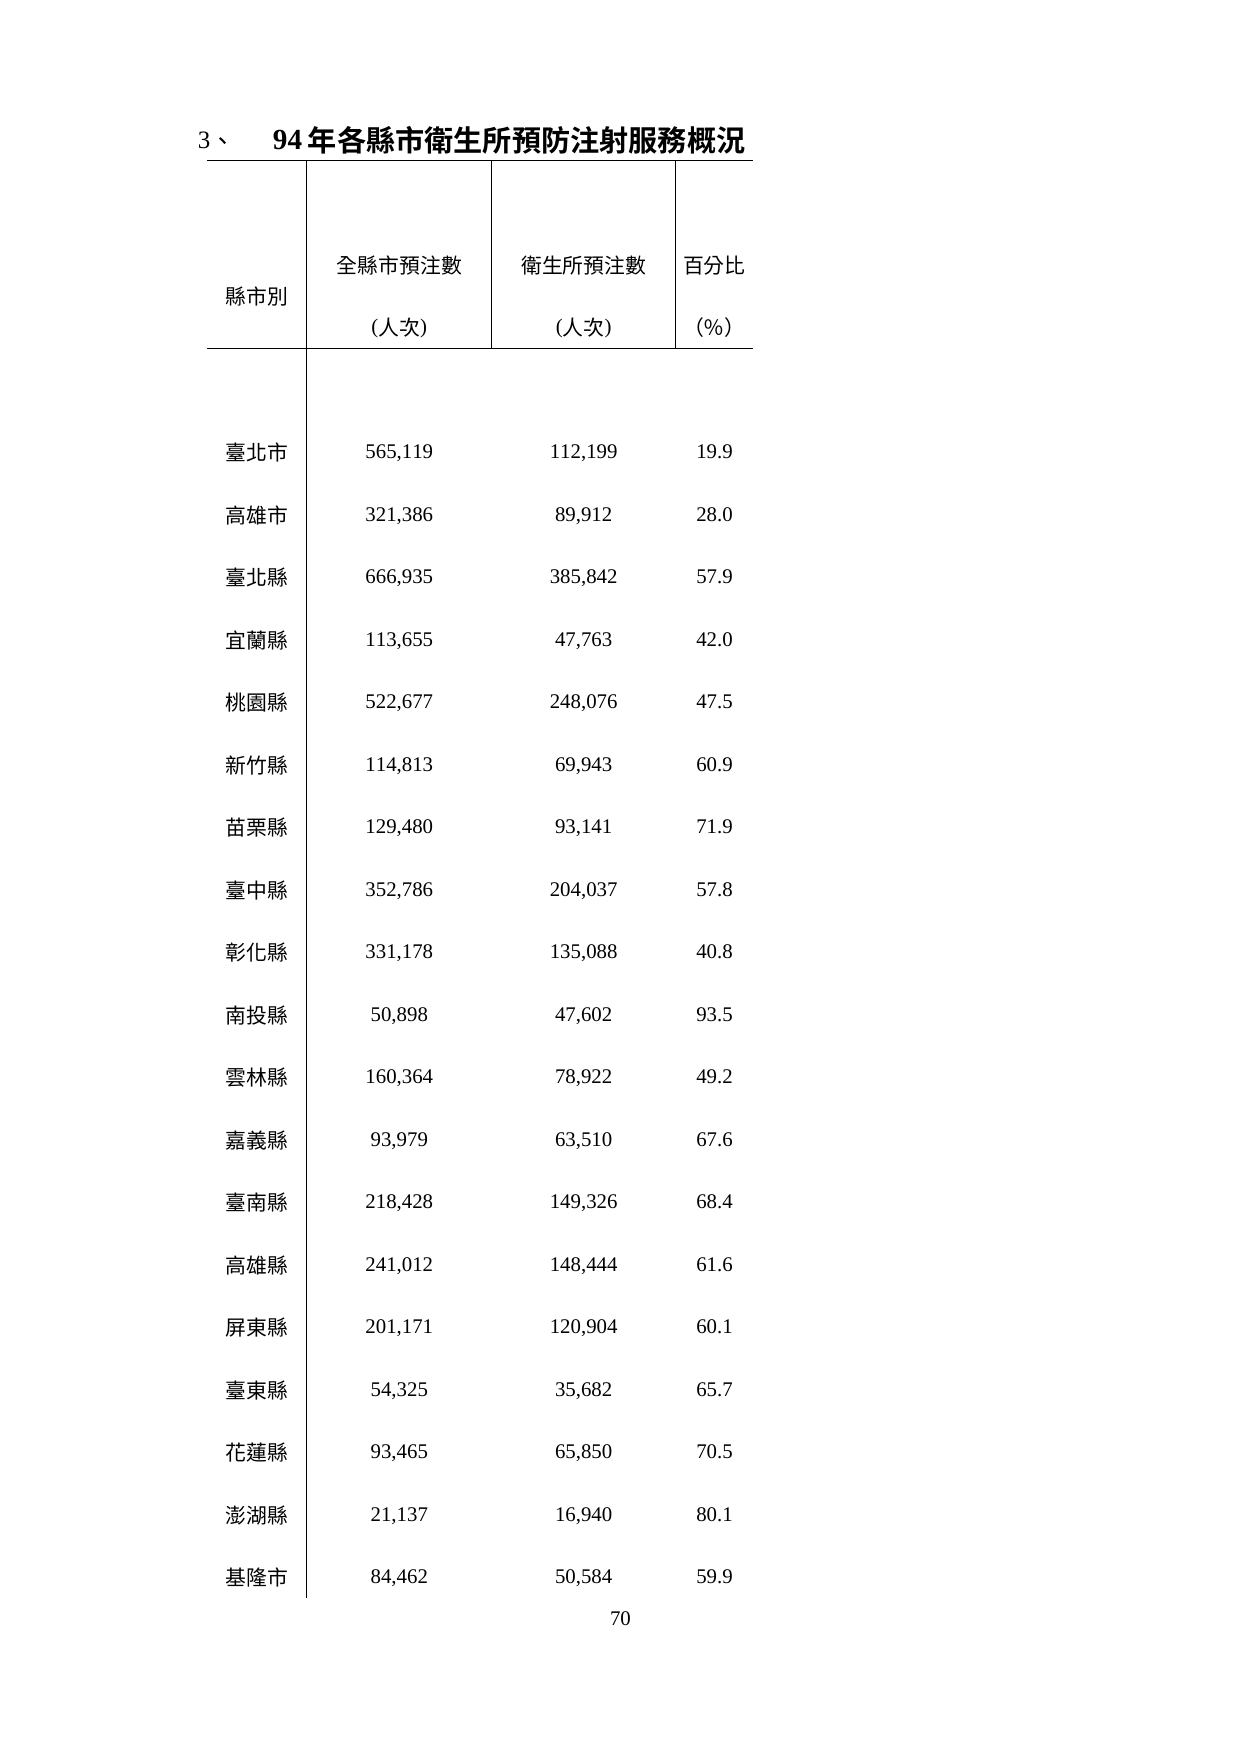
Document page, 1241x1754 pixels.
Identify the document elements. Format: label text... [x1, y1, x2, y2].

table_cell 16,940 [491, 1473, 676, 1535]
table_cell 112,199 [491, 349, 676, 472]
list 94年各縣市衛生所預防注射服務概況 [198, 97, 1092, 160]
table_cell 宜蘭縣 [207, 598, 306, 660]
table_cell 47,763 [491, 598, 676, 660]
table_cell 149,326 [491, 1160, 676, 1222]
table_cell 148,444 [491, 1223, 676, 1285]
table_cell 57.8 [676, 848, 753, 910]
table_cell 321,386 [307, 473, 491, 535]
table_cell 40.8 [676, 910, 753, 972]
table_cell 臺南縣 [207, 1160, 306, 1222]
table_cell 高雄市 [207, 473, 306, 535]
table_cell 35,682 [491, 1348, 676, 1410]
table_cell 19.9 [676, 349, 753, 472]
table_header 百分比 （％） [676, 161, 753, 347]
table_cell 93,979 [307, 1098, 491, 1160]
table_cell 201,171 [307, 1285, 491, 1347]
table_cell 129,480 [307, 785, 491, 847]
table_cell 臺北縣 [207, 535, 306, 597]
table_cell 67.6 [676, 1098, 753, 1160]
table_cell 113,655 [307, 598, 491, 660]
table_cell 80.1 [676, 1473, 753, 1535]
table_header 全縣市預注數 (人次) [307, 161, 491, 347]
table_cell 高雄縣 [207, 1223, 306, 1285]
table_cell 71.9 [676, 785, 753, 847]
table_cell 84,462 [307, 1535, 491, 1597]
table_cell 臺中縣 [207, 848, 306, 910]
table_cell 基隆市 [207, 1535, 306, 1597]
table_cell 47,602 [491, 973, 676, 1035]
table_cell 桃園縣 [207, 660, 306, 722]
table_cell 臺東縣 [207, 1348, 306, 1410]
table_cell 雲林縣 [207, 1035, 306, 1097]
table_cell 49.2 [676, 1035, 753, 1097]
table_cell 50,898 [307, 973, 491, 1035]
table_cell 68.4 [676, 1160, 753, 1222]
table_cell 63,510 [491, 1098, 676, 1160]
table_cell 70.5 [676, 1410, 753, 1472]
table_cell 93,141 [491, 785, 676, 847]
table_cell 60.1 [676, 1285, 753, 1347]
table_header 衛生所預注數 (人次) [492, 161, 675, 347]
table_cell 666,935 [307, 535, 491, 597]
table_cell 385,842 [491, 535, 676, 597]
table_cell 苗栗縣 [207, 785, 306, 847]
table_cell 60.9 [676, 723, 753, 785]
table_cell 59.9 [676, 1535, 753, 1597]
table_cell 花蓮縣 [207, 1410, 306, 1472]
table_cell 204,037 [491, 848, 676, 910]
table_cell 241,012 [307, 1223, 491, 1285]
table_cell 65.7 [676, 1348, 753, 1410]
table_cell 54,325 [307, 1348, 491, 1410]
table_cell 160,364 [307, 1035, 491, 1097]
table_cell 61.6 [676, 1223, 753, 1285]
table_cell 臺北市 [207, 349, 306, 472]
table_cell 89,912 [491, 473, 676, 535]
table_cell 南投縣 [207, 973, 306, 1035]
table_cell 21,137 [307, 1473, 491, 1535]
table_cell 澎湖縣 [207, 1473, 306, 1535]
table_header 縣市別 [207, 161, 306, 347]
table_cell 屏東縣 [207, 1285, 306, 1347]
table_cell 50,584 [491, 1535, 676, 1597]
table_cell 218,428 [307, 1160, 491, 1222]
table_cell 331,178 [307, 910, 491, 972]
table_cell 522,677 [307, 660, 491, 722]
table_cell 565,119 [307, 349, 491, 472]
table_cell 114,813 [307, 723, 491, 785]
table_cell 120,904 [491, 1285, 676, 1347]
table_cell 65,850 [491, 1410, 676, 1472]
table_cell 47.5 [676, 660, 753, 722]
table_cell 93.5 [676, 973, 753, 1035]
table_cell 93,465 [307, 1410, 491, 1472]
table_cell 135,088 [491, 910, 676, 972]
table_cell 57.9 [676, 535, 753, 597]
table_cell 78,922 [491, 1035, 676, 1097]
table_cell 彰化縣 [207, 910, 306, 972]
table_cell 28.0 [676, 473, 753, 535]
table_cell 42.0 [676, 598, 753, 660]
table_cell 248,076 [491, 660, 676, 722]
table_cell 嘉義縣 [207, 1098, 306, 1160]
table_cell 69,943 [491, 723, 676, 785]
table_cell 新竹縣 [207, 723, 306, 785]
table_cell 352,786 [307, 848, 491, 910]
